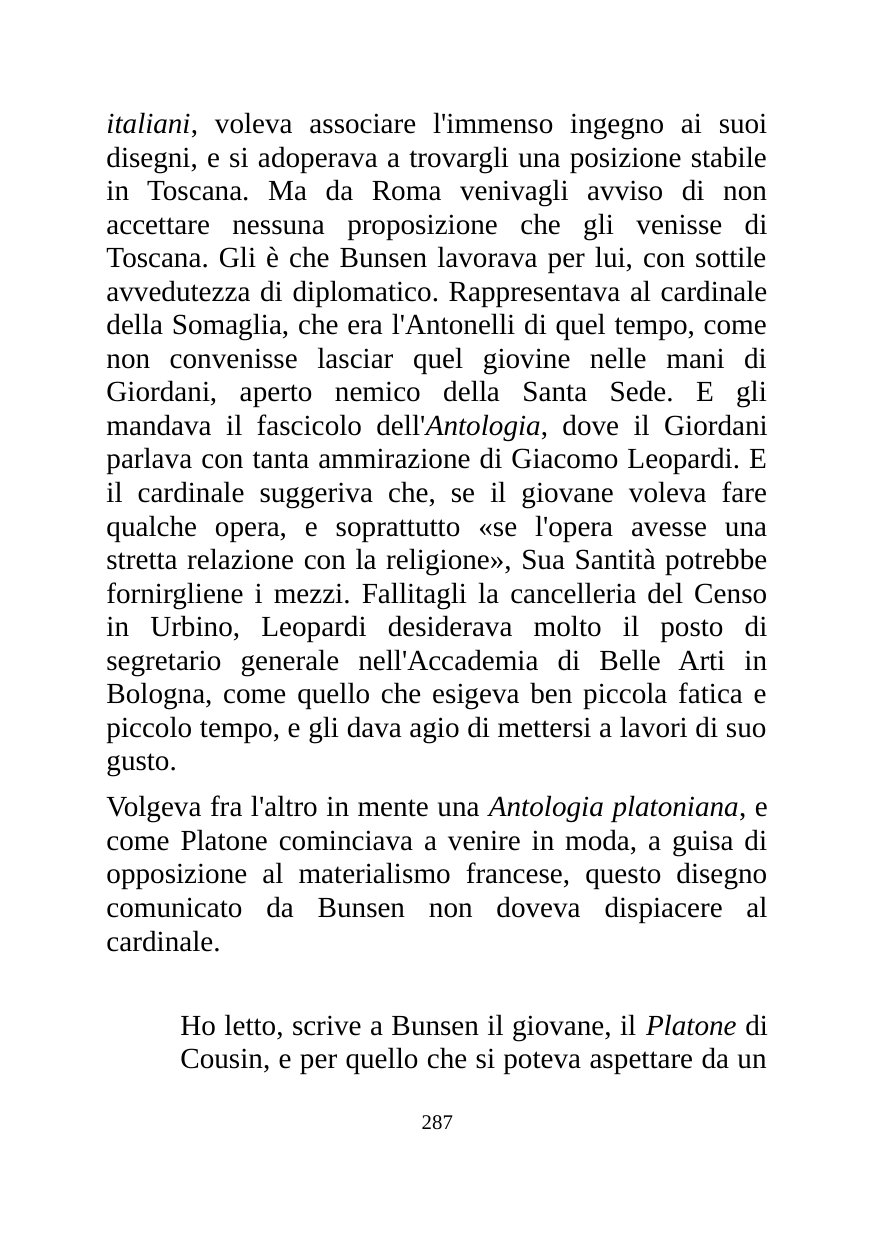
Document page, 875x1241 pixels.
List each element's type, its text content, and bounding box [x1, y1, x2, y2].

text Ho letto, scrive a Bunsen il giovane, il Platone di Cousin, e per quello che si poteva aspettare da un [180, 1008, 768, 1075]
text Volgeva fra l'altro in mente una Antologia platoniana, e come Platone cominciava a venire in moda, a guisa di opposizione al materialismo francese, questo disegno comunicato da Bunsen non doveva dispiacere al cardinale. [106, 789, 768, 957]
text italiani, voleva associare l'immenso ingegno ai suoi disegni, e si adoperava a trovargli una posizione stabile in Toscana. Ma da Roma venivagli avviso di non accettare nessuna proposizione che gli venisse di Toscana. Gli è che Bunsen lavorava per lui, con sottile avvedutezza di diplomatico. Rappresentava al cardinale della Somaglia, che era l'Antonelli di quel tempo, come non convenisse lasciar quel giovine nelle mani di Giordani, aperto nemico della Santa Sede. E gli mandava il fascicolo dell'Antologia, dove il Giordani parlava con tanta ammirazione di Giacomo Leopardi. E il cardinale suggeriva che, se il giovane voleva fare qualche opera, e soprattutto «se l'opera avesse una stretta relazione con la religione», Sua Santità potrebbe fornirgliene i mezzi. Fallitagli la cancelleria del Censo in Urbino, Leopardi desiderava molto il posto di segretario generale nell'Accademia di Belle Arti in Bologna, come quello che esigeva ben piccola fatica e piccolo tempo, e gli dava agio di mettersi a lavori di suo gusto. [106, 106, 768, 777]
